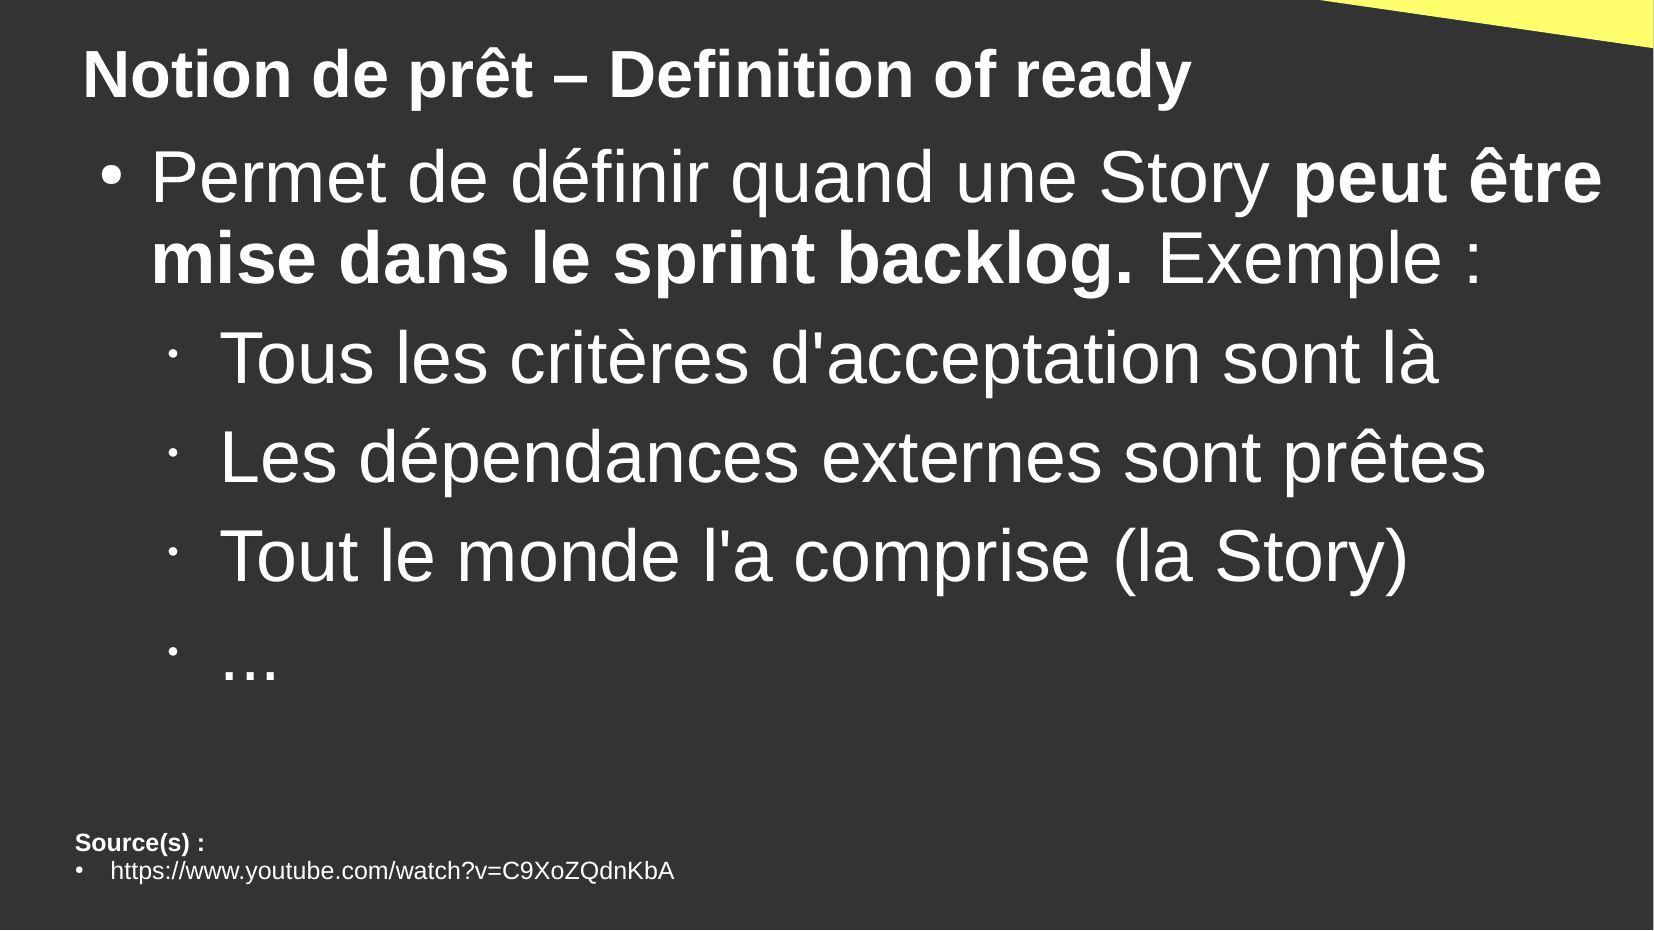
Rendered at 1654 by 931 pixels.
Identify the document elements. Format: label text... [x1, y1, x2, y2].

text_box Source(s) : https://www.youtube.com/watch?v=C9XoZQdnKbA [60, 821, 922, 898]
title Notion de prêt – Definition of ready [82, 37, 1571, 122]
text_box [1319, 0, 1654, 49]
list Permet de définir quand une Story peut être mise dans le sprint backlog. Exemple : Tous les critères d'acceptation sont là Les dépendances externes sont prêtes Tout le monde l'a comprise (la Story) ... [80, 135, 1620, 777]
